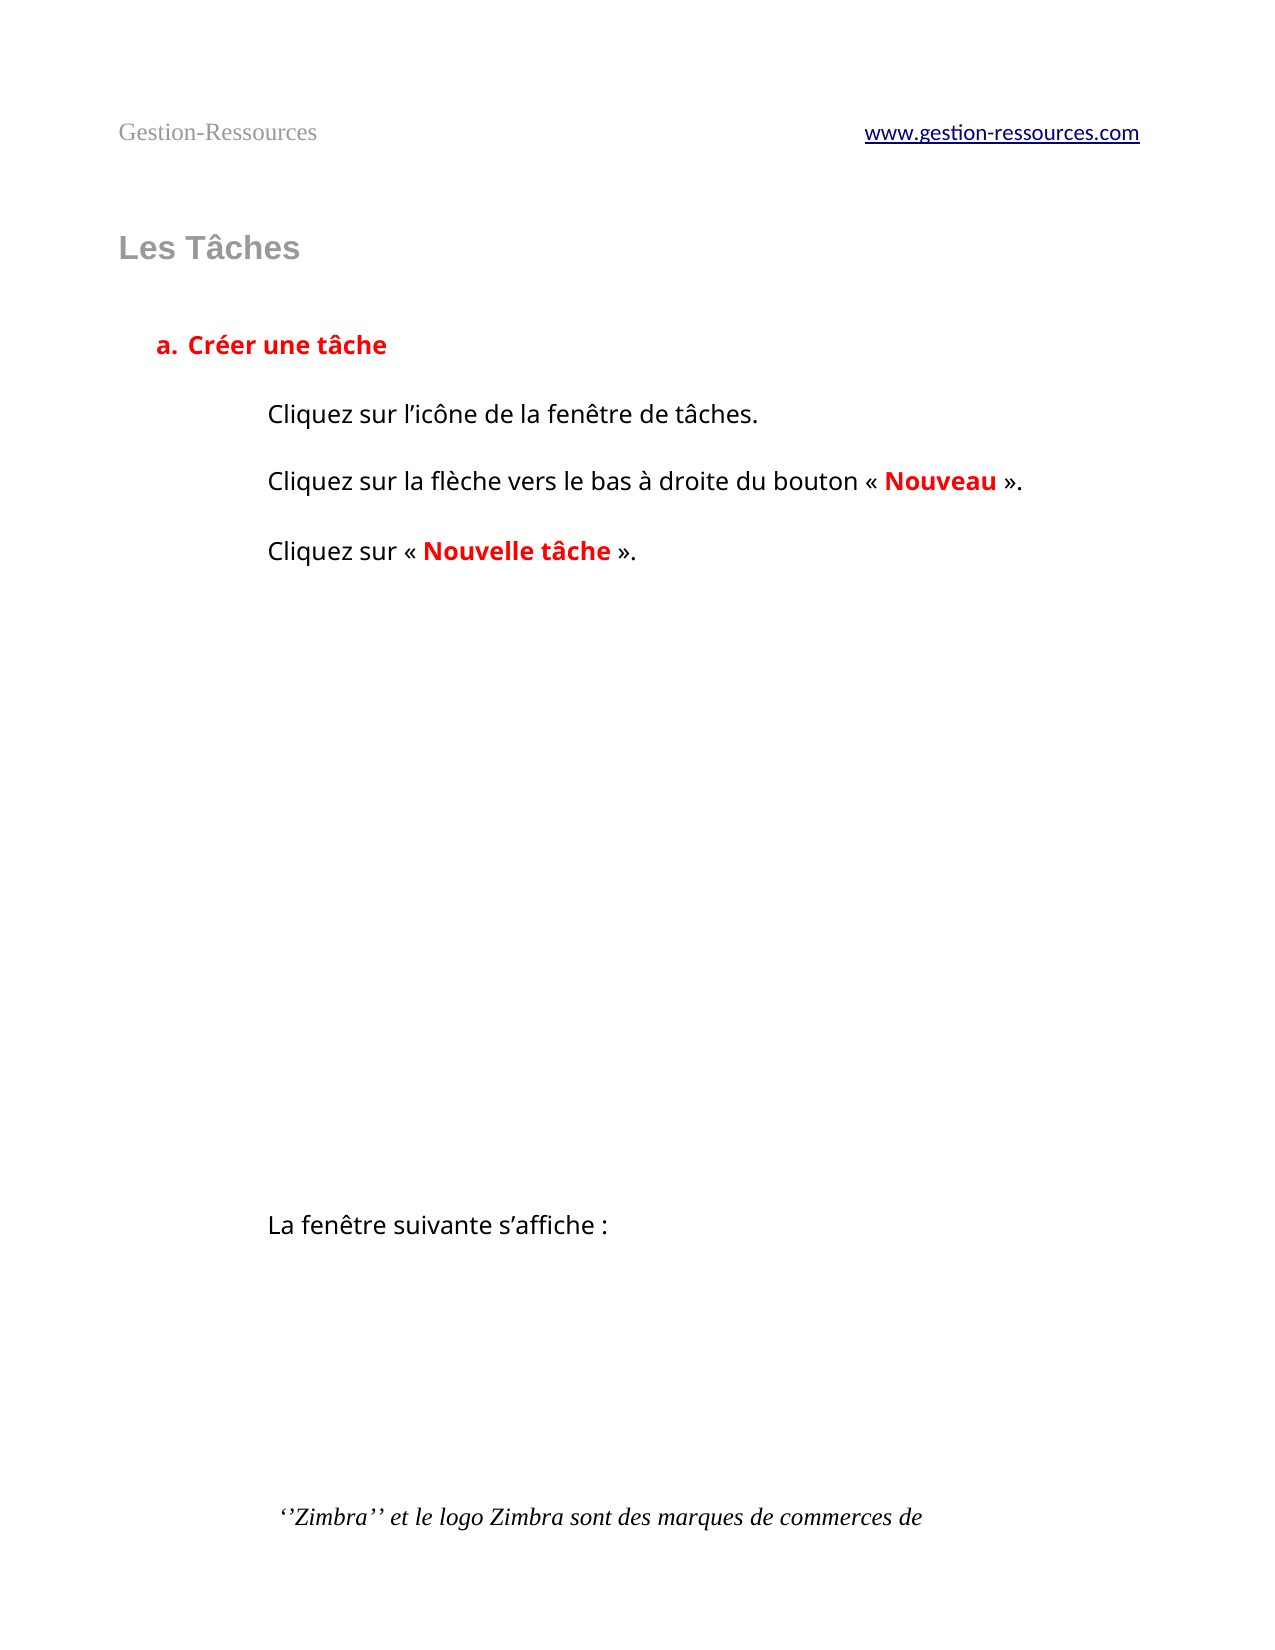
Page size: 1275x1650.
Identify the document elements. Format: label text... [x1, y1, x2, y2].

text Cliquez sur l’icône de la fenêtre de tâches. [267, 397, 1171, 431]
text La fenêtre suivante s’affiche : [267, 1207, 1171, 1241]
text a. Créer une tâche [156, 328, 1171, 362]
text Les Tâches [118, 228, 1171, 267]
text Cliquez sur la flèche vers le bas à droite du bouton « Nouveau ». Cliquez sur « Nouvelle tâche ». [267, 463, 1104, 568]
